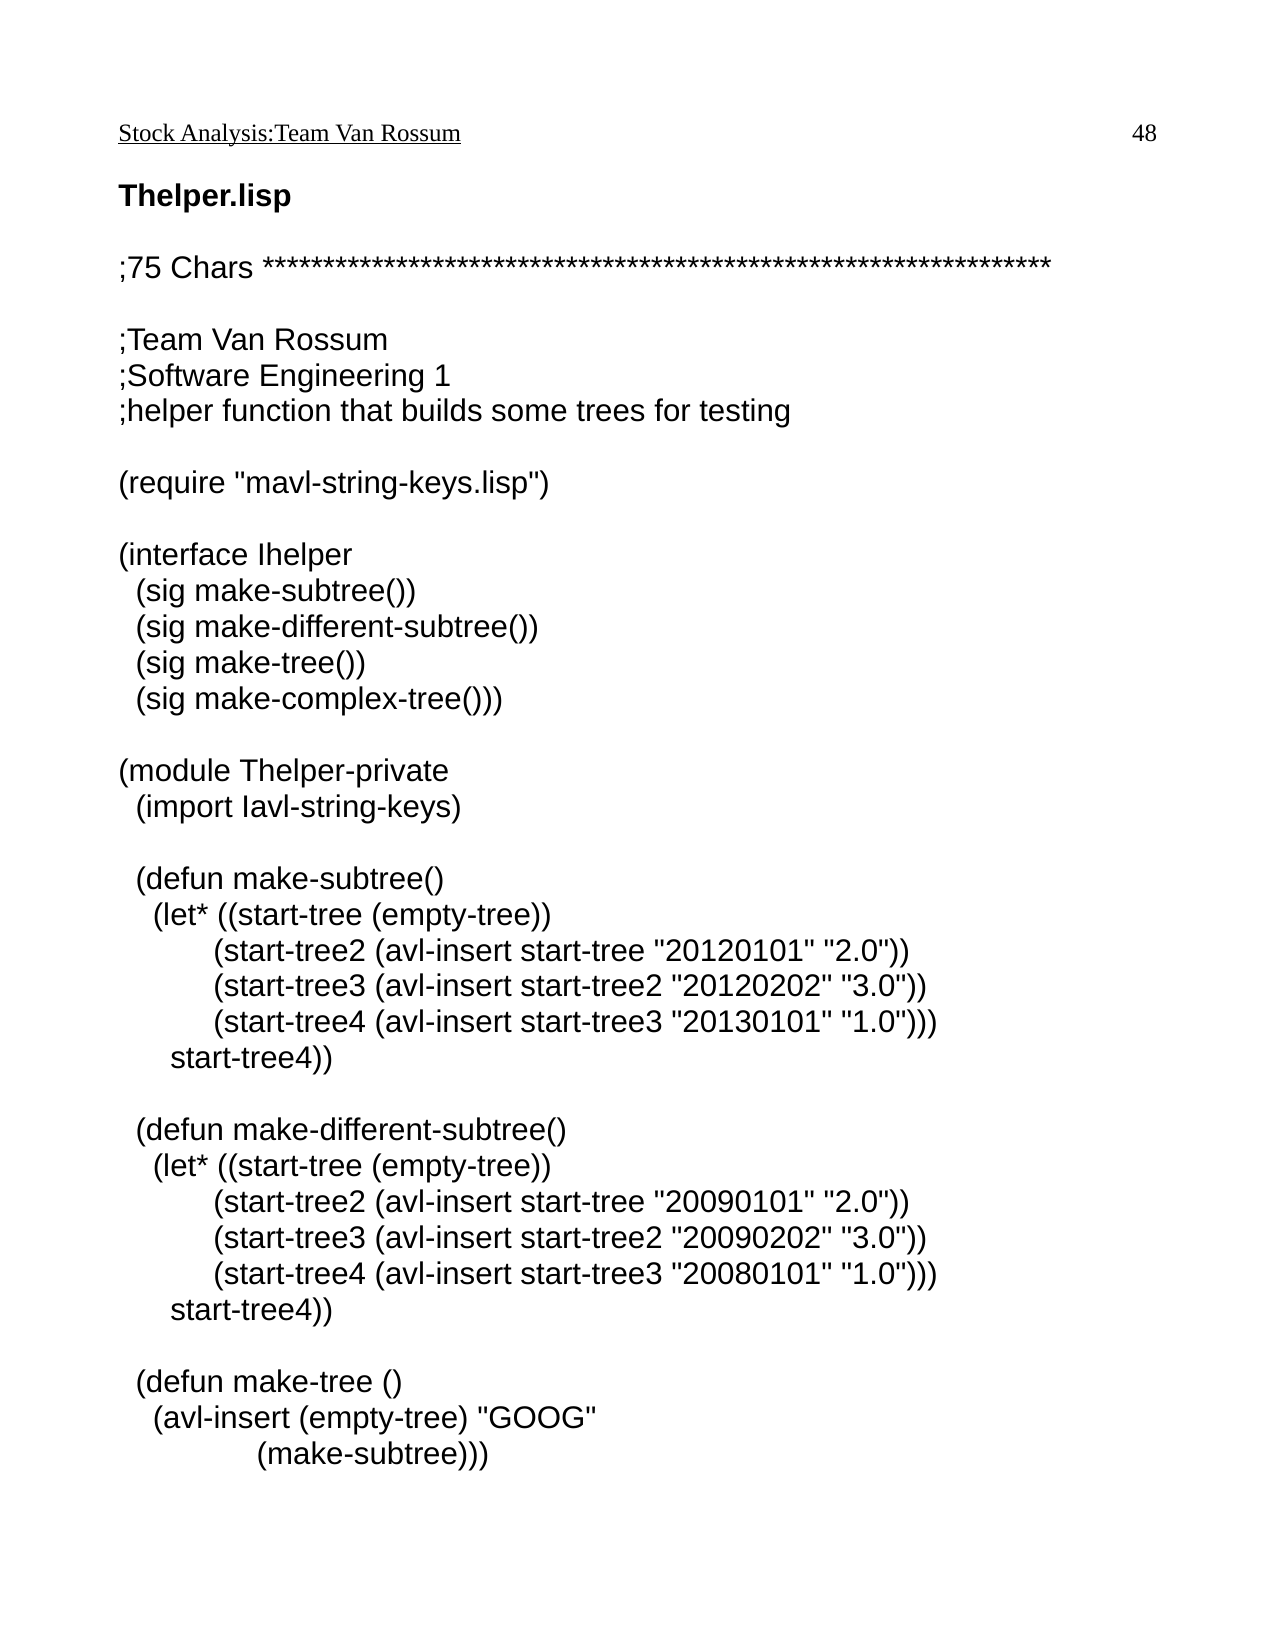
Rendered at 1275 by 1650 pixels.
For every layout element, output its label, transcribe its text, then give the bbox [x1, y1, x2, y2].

text Thelper.lisp [118, 177, 1157, 213]
text ;Software Engineering 1 [118, 357, 1157, 392]
text (start-tree4 (avl-insert start-tree3 "20080101" "1.0"))) [118, 1255, 1157, 1291]
text (let* ((start-tree (empty-tree)) [118, 1147, 1157, 1183]
text (make-subtree))) [118, 1435, 1157, 1471]
text ;Team Van Rossum [118, 321, 1157, 357]
text (start-tree4 (avl-insert start-tree3 "20130101" "1.0"))) [118, 1003, 1157, 1039]
text start-tree4)) [118, 1291, 1157, 1327]
text (require "mavl-string-keys.lisp") [118, 464, 1157, 500]
text ;helper function that builds some trees for testing [118, 392, 1157, 428]
text (defun make-different-subtree() [118, 1111, 1157, 1147]
text (avl-insert (empty-tree) "GOOG" [118, 1399, 1157, 1435]
text start-tree4)) [118, 1039, 1157, 1075]
text (let* ((start-tree (empty-tree)) [118, 896, 1157, 932]
text (interface Ihelper [118, 536, 1157, 572]
text (start-tree2 (avl-insert start-tree "20120101" "2.0")) [118, 932, 1157, 967]
text (import Iavl-string-keys) [118, 788, 1157, 824]
text (sig make-subtree()) [118, 572, 1157, 608]
text ;75 Chars ***************************************************************** [118, 249, 1157, 285]
text (sig make-tree()) [118, 644, 1157, 680]
text (defun make-subtree() [118, 860, 1157, 896]
text (start-tree2 (avl-insert start-tree "20090101" "2.0")) [118, 1183, 1157, 1219]
text (module Thelper-private [118, 752, 1157, 788]
text (start-tree3 (avl-insert start-tree2 "20090202" "3.0")) [118, 1219, 1157, 1255]
text (defun make-tree () [118, 1363, 1157, 1399]
text (sig make-complex-tree())) [118, 680, 1157, 716]
text (sig make-different-subtree()) [118, 608, 1157, 644]
text (start-tree3 (avl-insert start-tree2 "20120202" "3.0")) [118, 967, 1157, 1003]
